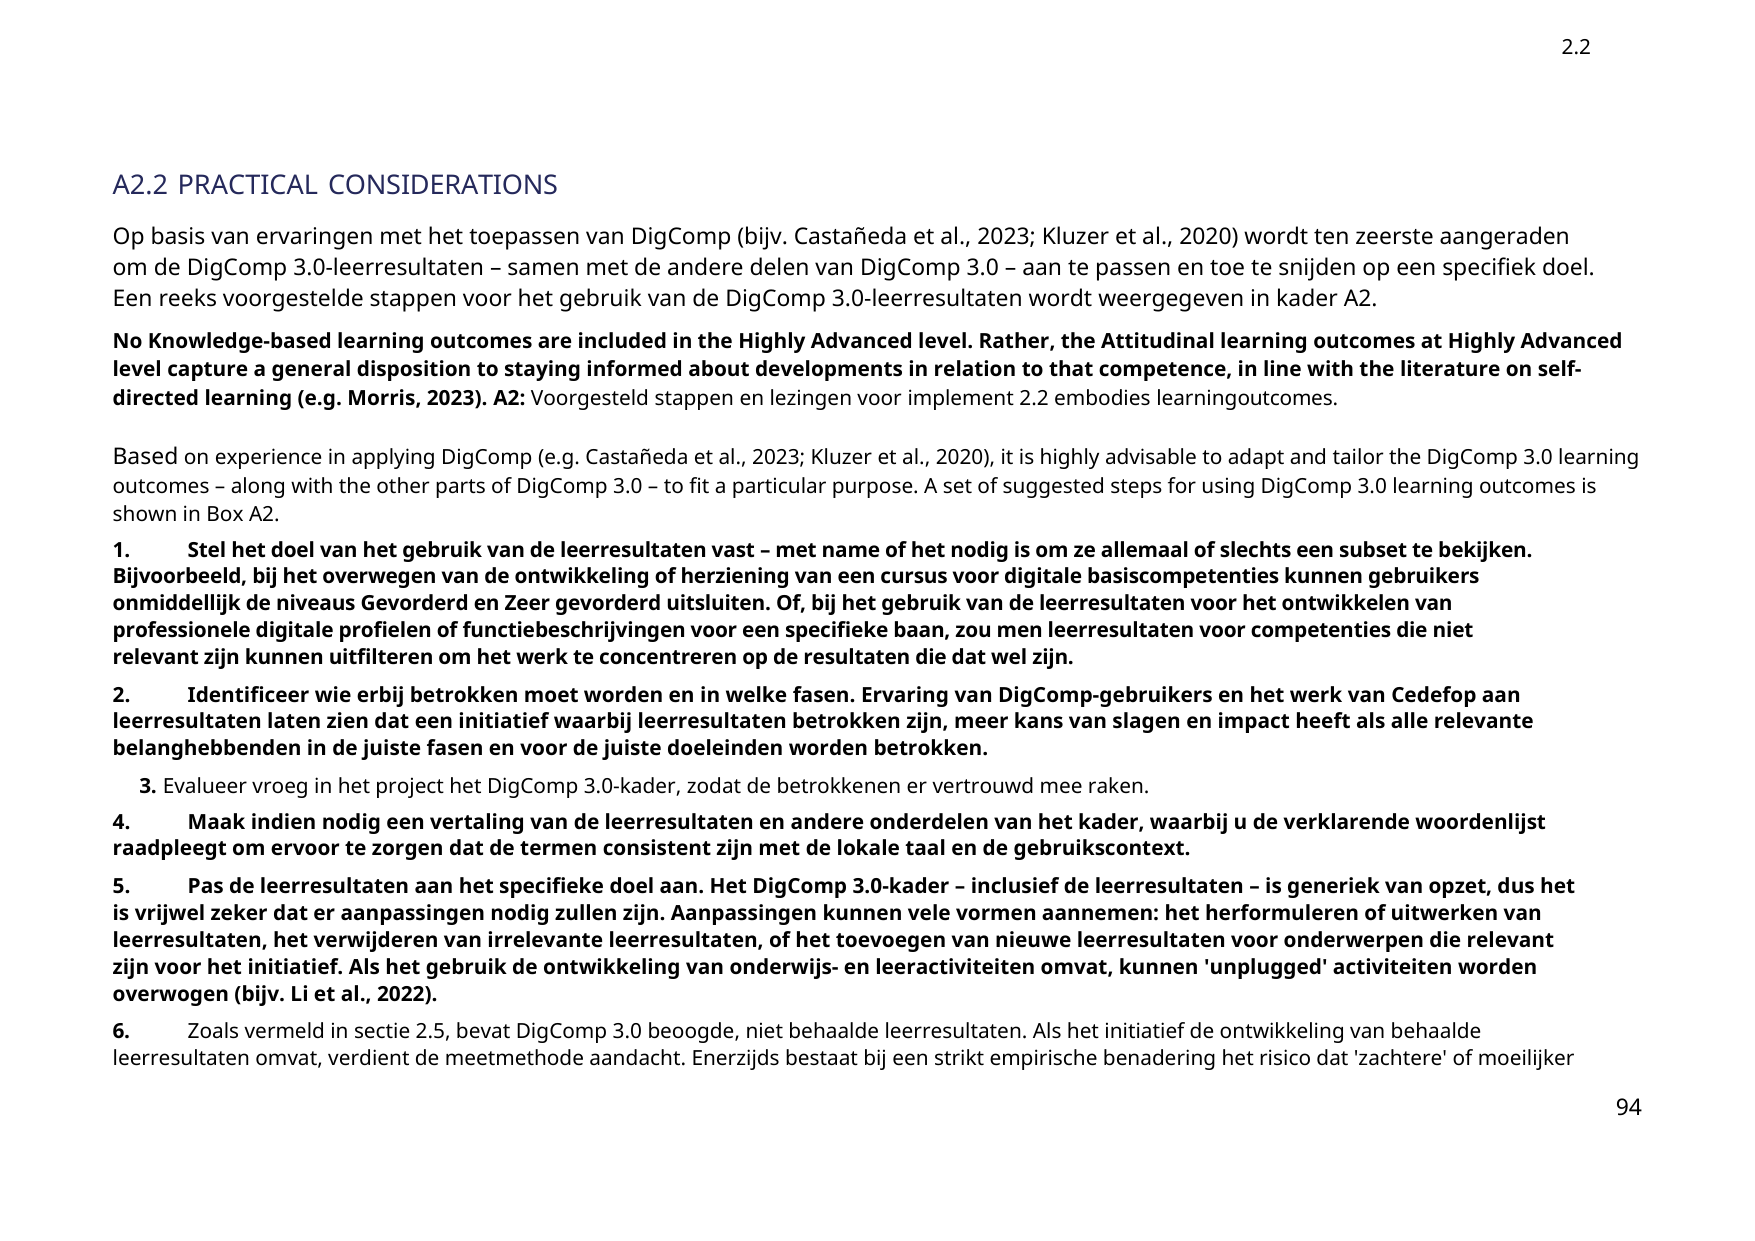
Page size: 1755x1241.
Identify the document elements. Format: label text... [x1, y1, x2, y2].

text Op basis van ervaringen met het toepassen van DigComp (bijv. Castañeda et al., 2023; Kluzer et al., 2020) wordt ten zeerste aangeraden om de DigComp 3.0-leerresultaten – samen met de andere delen van DigComp 3.0 – aan te passen en toe te snijden op een specifiek doel. Een reeks voorgestelde stappen voor het gebruik van de DigComp 3.0-leerresultaten wordt weergegeven in kader A2. [112, 219, 1604, 313]
list Maak indien nodig een vertaling van de leerresultaten en andere onderdelen van het kader, waarbij u de verklarende woordenlijst raadpleegt om ervoor te zorgen dat de termen consistent zijn met de lokale taal en de gebruikscontext. [112, 808, 1577, 862]
text Based on experience in applying DigComp (e.g. Castañeda et al., 2023; Kluzer et al., 2020), it is highly advisable to adapt and tailor the DigComp 3.0 learning outcomes – along with the other parts of DigComp 3.0 – to fit a particular purpose. A set of suggested steps for using DigComp 3.0 learning outcomes is shown in Box A2. [112, 440, 1642, 528]
list Identificeer wie erbij betrokken moet worden en in welke fasen. Ervaring van DigComp-gebruikers en het werk van Cedefop aan leerresultaten laten zien dat een initiatief waarbij leerresultaten betrokken zijn, meer kans van slagen en impact heeft als alle relevante belanghebbenden in de juiste fasen en voor de juiste doeleinden worden betrokken. [112, 681, 1540, 762]
list Stel het doel van het gebruik van de leerresultaten vast – met name of het nodig is om ze allemaal of slechts een subset te bekijken. Bijvoorbeeld, bij het overwegen van de ontwikkeling of herziening van een cursus voor digitale basiscompetenties kunnen gebruikers onmiddellijk de niveaus Gevorderd en Zeer gevorderd uitsluiten. Of, bij het gebruik van de leerresultaten voor het ontwikkelen van professionele digitale profielen of functiebeschrijvingen voor een specifieke baan, zou men leerresultaten voor competenties die niet relevant zijn kunnen uitfilteren om het werk te concentreren op de resultaten die dat wel zijn. [112, 536, 1560, 671]
list Pas de leerresultaten aan het specifieke doel aan. Het DigComp 3.0-kader – inclusief de leerresultaten – is generiek van opzet, dus het is vrijwel zeker dat er aanpassingen nodig zullen zijn. Aanpassingen kunnen vele vormen aannemen: het herformuleren of uitwerken van leerresultaten, het verwijderen van irrelevante leerresultaten, of het toevoegen van nieuwe leerresultaten voor onderwerpen die relevant zijn voor het initiatief. Als het gebruik de ontwikkeling van onderwijs- en leeractiviteiten omvat, kunnen 'unplugged' activiteiten worden overwogen (bijv. Li et al., 2022). [112, 872, 1581, 1007]
list Zoals vermeld in sectie 2.5, bevat DigComp 3.0 beoogde, niet behaalde leerresultaten. Als het initiatief de ontwikkeling van behaalde leerresultaten omvat, verdient de meetmethode aandacht. Enerzijds bestaat bij een strikt empirische benadering het risico dat 'zachtere' of moeilijker [112, 1017, 1583, 1071]
text No Knowledge-based learning outcomes are included in the Highly Advanced level. Rather, the Attitudinal learning outcomes at Highly Advanced level capture a general disposition to staying informed about developments in relation to that competence, in line with the literature on self-directed learning (e.g. Morris, 2023). A2: Voorgesteld stappen en lezingen voor implement 2.2 embodies learningoutcomes. [112, 326, 1642, 411]
list Evalueer vroeg in het project het DigComp 3.0-kader, zodat de betrokkenen er vertrouwd mee raken. [139, 771, 1642, 799]
subtitle A2.2 PRACTICAL CONSIDERATIONS [112, 166, 1642, 202]
